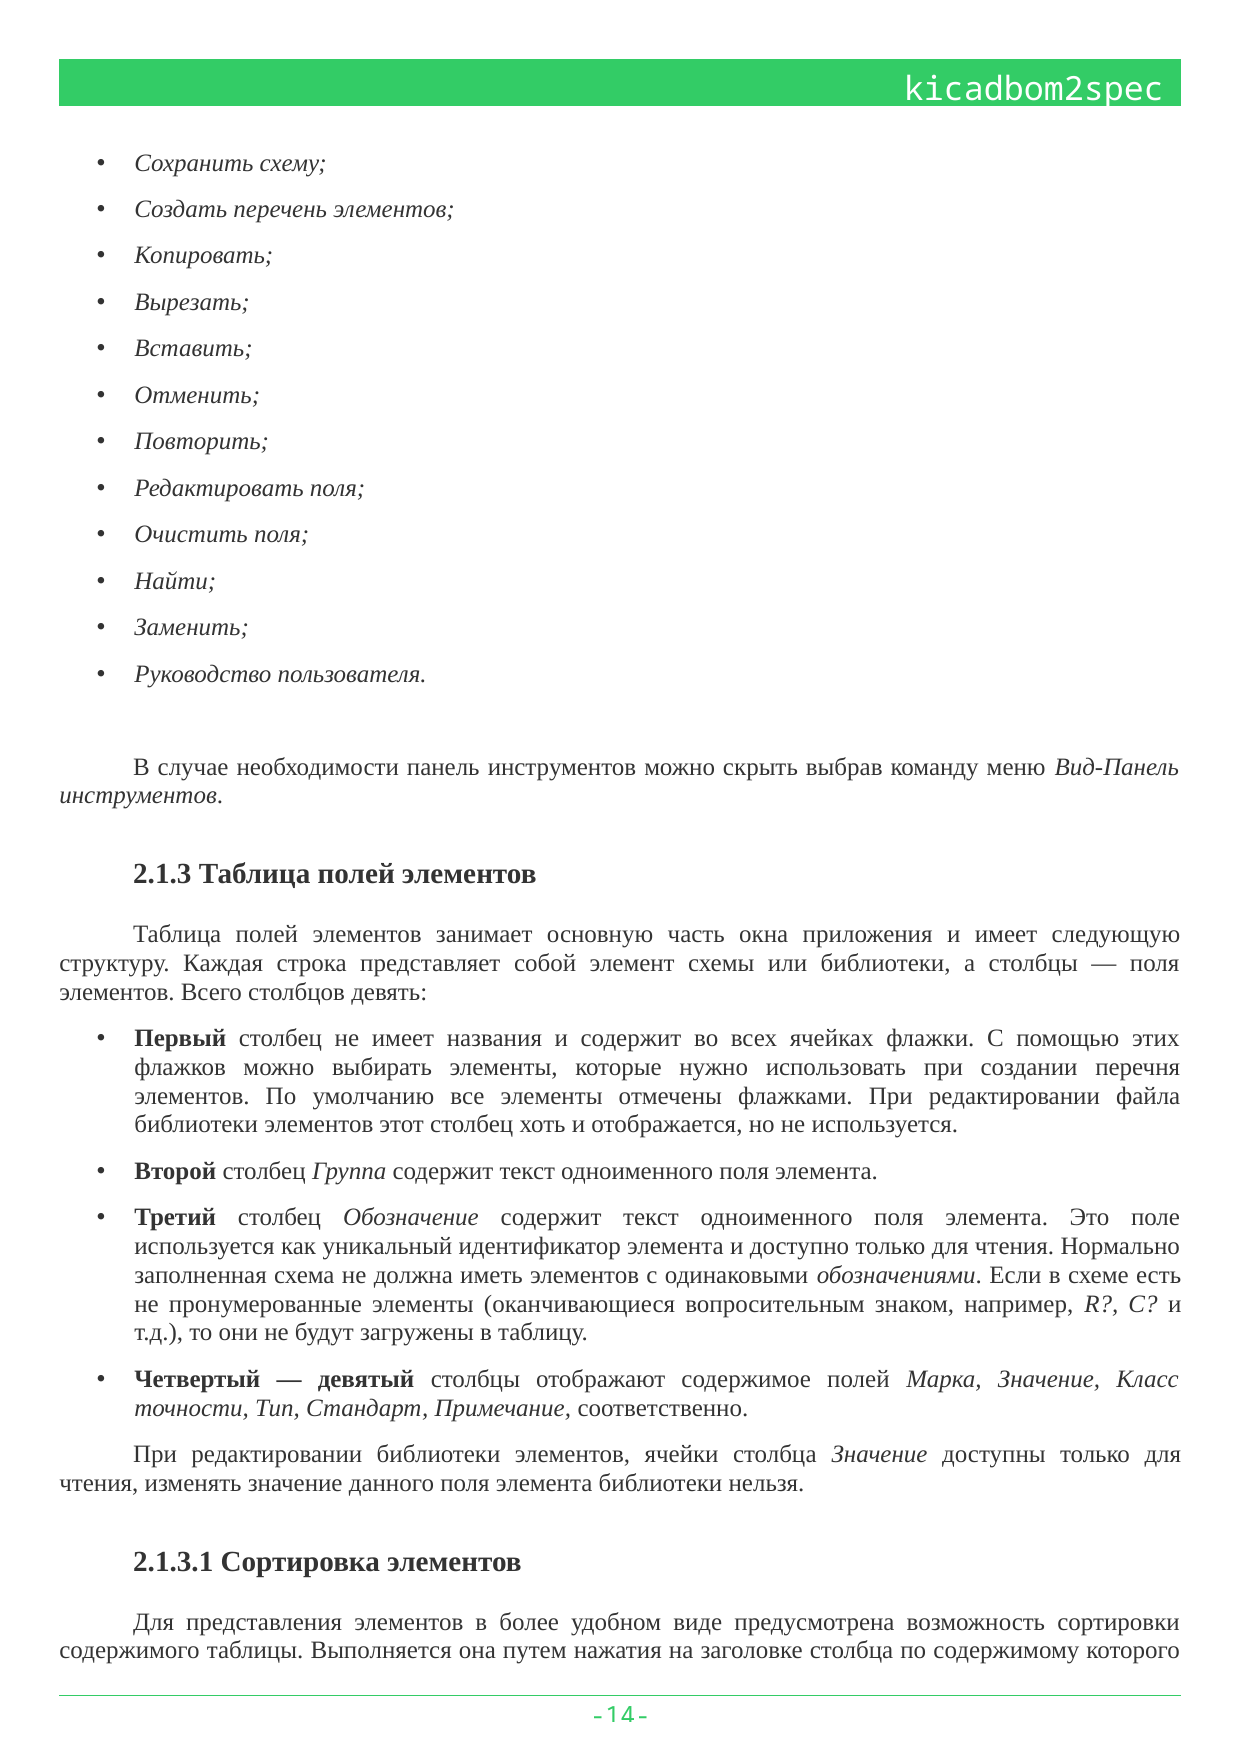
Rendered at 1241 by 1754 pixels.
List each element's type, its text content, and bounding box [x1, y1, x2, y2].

text В случае необходимости панель инструментов можно скрыть выбрав команду меню Вид-Панель инструментов. [59, 752, 1181, 809]
list Создать перечень элементов; [97, 194, 1181, 223]
list Вырезать; [97, 287, 1181, 316]
list Вставить; [97, 333, 1181, 362]
list Руководство пользователя. [97, 659, 1181, 687]
list Заменить; [97, 612, 1181, 641]
subtitle 2.1.3.1 Сортировка элементов [133, 1544, 1181, 1577]
text Таблица полей элементов занимает основную часть окна приложения и имеет следующую структуру. Каждая строка представляет собой элемент схемы или библиотеки, а столбцы — поля элементов. Всего столбцов девять: [59, 919, 1181, 1006]
list Найти; [97, 566, 1181, 594]
list Третий столбец Обозначение содержит текст одноименного поля элемента. Это поле используется как уникальный идентификатор элемента и доступно только для чтения. Нормально заполненная схема не должна иметь элементов с одинаковыми обозначениями. Если в схеме есть не пронумерованные элементы (оканчивающиеся вопросительным знаком, например, R?, C? и т.д.), то они не будут загружены в таблицу. [97, 1202, 1181, 1346]
list Редактировать поля; [97, 473, 1181, 502]
list Четвертый — девятый столбцы отображают содержимое полей Марка, Значение, Класс точности, Тип, Стандарт, Примечание, соответственно. [97, 1364, 1181, 1421]
list Первый столбец не имеет названия и содержит во всех ячейках флажки. С помощью этих флажков можно выбирать элементы, которые нужно использовать при создании перечня элементов. По умолчанию все элементы отмечены флажками. При редактировании файла библиотеки элементов этот столбец хоть и отображается, но не используется. [97, 1023, 1181, 1138]
list Очистить поля; [97, 519, 1181, 548]
list Повторить; [97, 426, 1181, 455]
list Отменить; [97, 380, 1181, 409]
text При редактировании библиотеки элементов, ячейки столбца Значение доступны только для чтения, изменять значение данного поля элемента библиотеки нельзя. [59, 1439, 1181, 1497]
text Для представления элементов в более удобном виде предусмотрена возможность сортировки содержимого таблицы. Выполняется она путем нажатия на заголовке столбца по содержимому которого [59, 1607, 1181, 1664]
list Сохранить схему; [97, 148, 1181, 176]
subtitle 2.1.3 Таблица полей элементов [133, 856, 1181, 890]
list Второй столбец Группа содержит текст одноименного поля элемента. [97, 1156, 1181, 1185]
list Копировать; [97, 241, 1181, 269]
